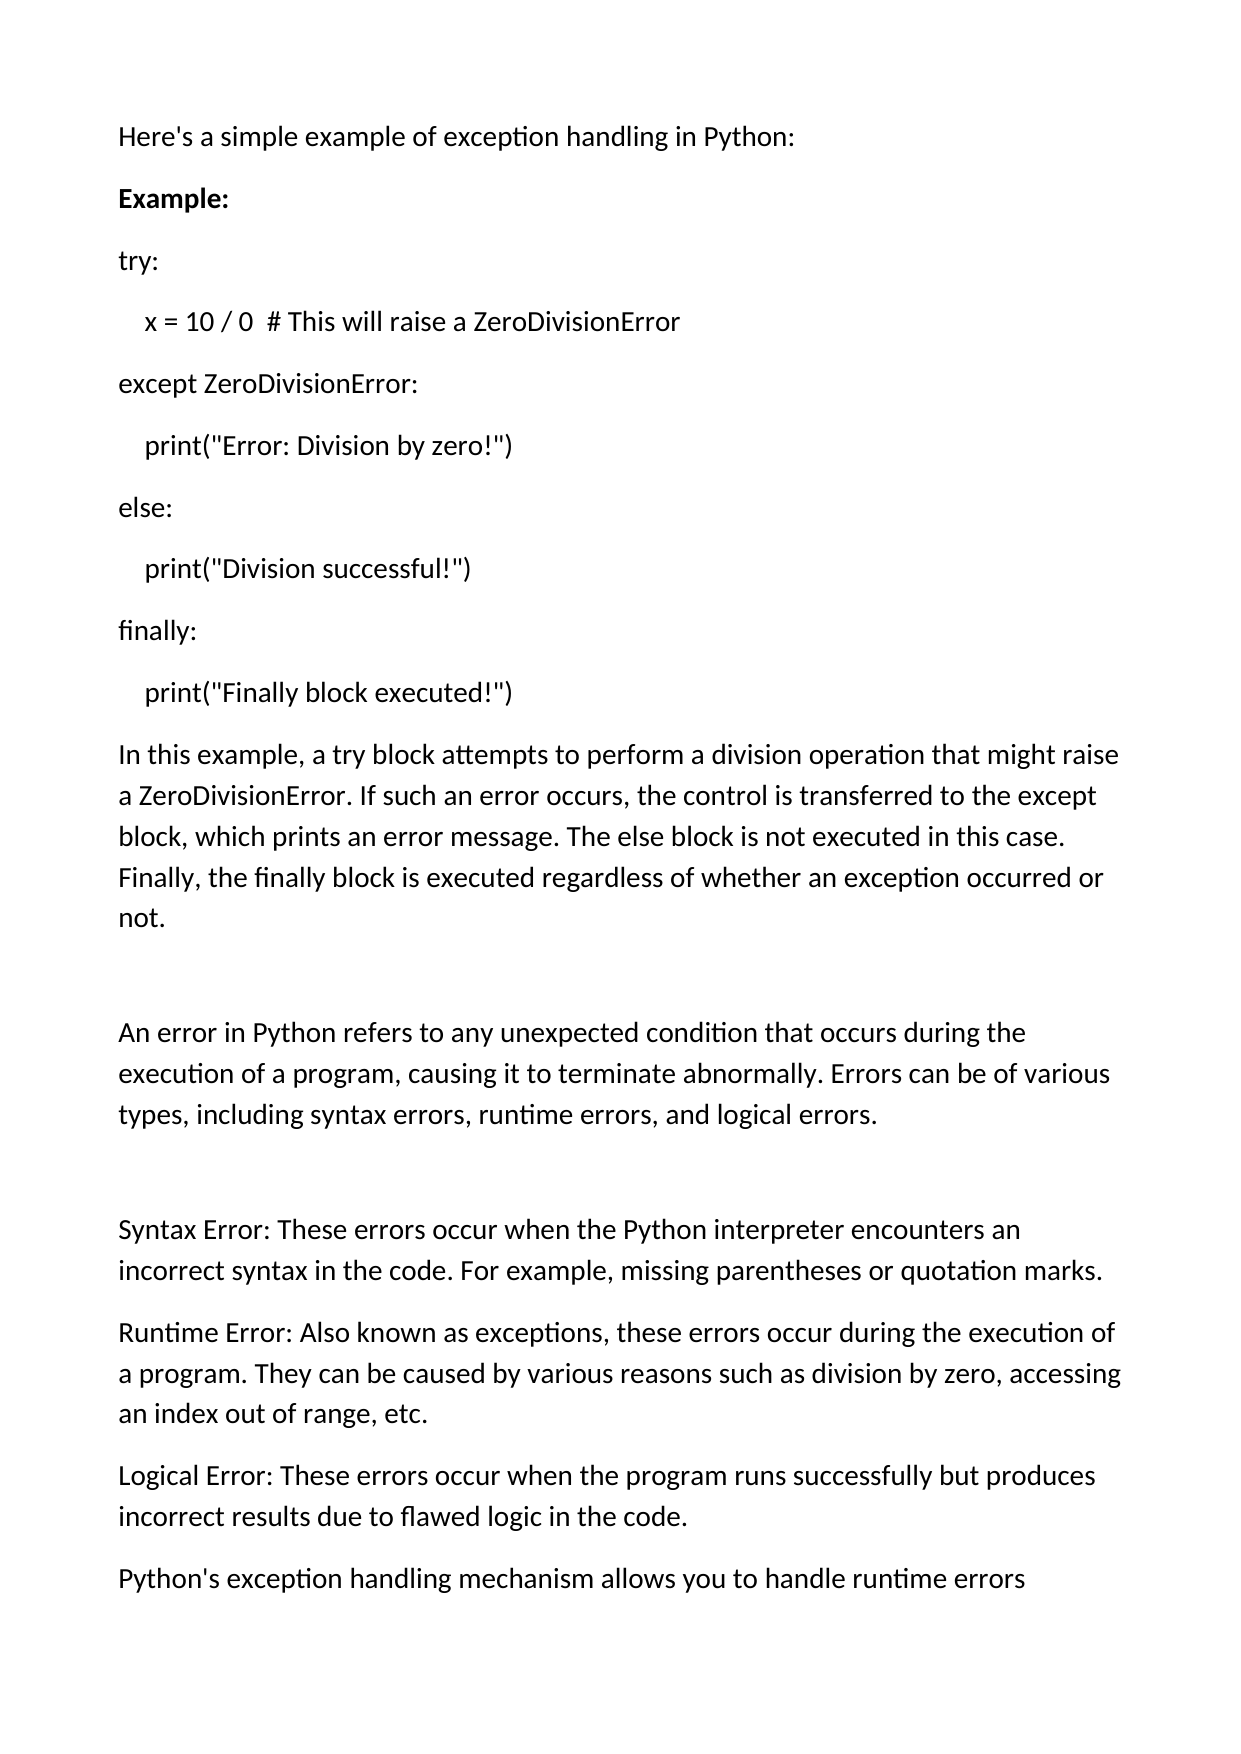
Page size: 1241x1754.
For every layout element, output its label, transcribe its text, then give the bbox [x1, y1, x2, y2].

text Logical Error: These errors occur when the program runs successfully but produces incorrect results due to flawed logic in the code. [118, 1457, 1122, 1534]
text try: [118, 242, 1122, 277]
text Syntax Error: These errors occur when the Python interpreter encounters an incorrect syntax in the code. For example, missing parentheses or quotation marks. [118, 1211, 1122, 1288]
text except ZeroDivisionError: [118, 365, 1122, 401]
text finally: [118, 612, 1122, 648]
text An error in Python refers to any unexpected condition that occurs during the execution of a program, causing it to terminate abnormally. Errors can be of various types, including syntax errors, runtime errors, and logical errors. [118, 1014, 1122, 1132]
text else: [118, 489, 1122, 524]
text print("Finally block executed!") [118, 674, 1122, 710]
text print("Division successful!") [118, 551, 1122, 586]
text Python's exception handling mechanism allows you to handle runtime errors [118, 1560, 1122, 1596]
text print("Error: Division by zero!") [118, 427, 1122, 463]
text x = 10 / 0 # This will raise a ZeroDivisionError [118, 303, 1122, 339]
text Here's a simple example of exception handling in Python: [118, 118, 1122, 154]
text Example: [118, 180, 1122, 216]
text In this example, a try block attempts to perform a division operation that might raise a ZeroDivisionError. If such an error occurs, the control is transferred to the except block, which prints an error message. The else block is not executed in this case. Finally, the finally block is executed regardless of whether an exception occurred or not. [118, 736, 1122, 935]
text Runtime Error: Also known as exceptions, these errors occur during the execution of a program. They can be caused by various reasons such as division by zero, accessing an index out of range, etc. [118, 1314, 1122, 1431]
